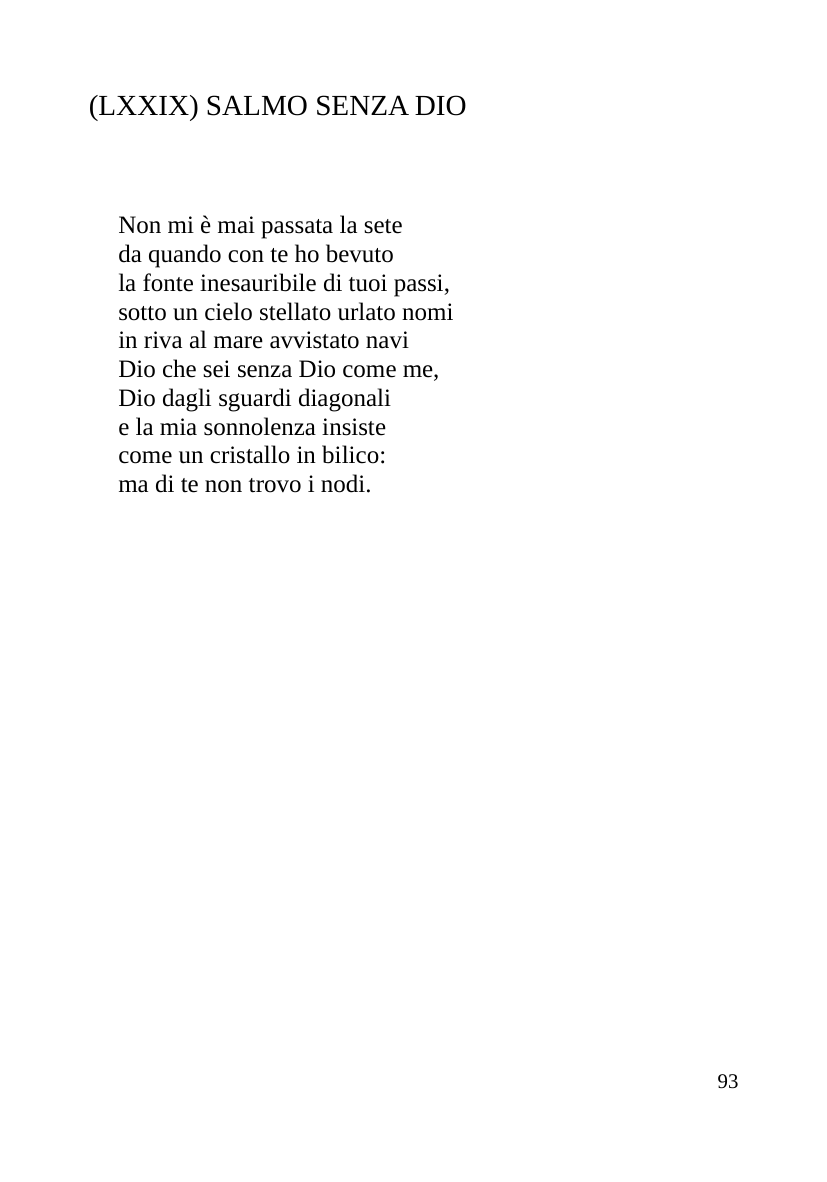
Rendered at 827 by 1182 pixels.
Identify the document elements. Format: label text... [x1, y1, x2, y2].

subtitle (LXXIX) SALMO SENZA DIO [88, 88, 738, 122]
text ma di te non trovo i nodi. [118, 469, 738, 498]
text Dio che sei senza Dio come me, [118, 354, 738, 383]
text come un cristallo in bilico: [118, 441, 738, 469]
text e la mia sonnolenza insiste [118, 412, 738, 441]
text sotto un cielo stellato urlato nomi [118, 297, 738, 326]
text Dio dagli sguardi diagonali [118, 383, 738, 412]
text da quando con te ho bevuto [118, 239, 738, 268]
text Non mi è mai passata la sete [118, 211, 738, 239]
text la fonte inesauribile di tuoi passi, [118, 268, 738, 297]
text in riva al mare avvistato navi [118, 326, 738, 354]
